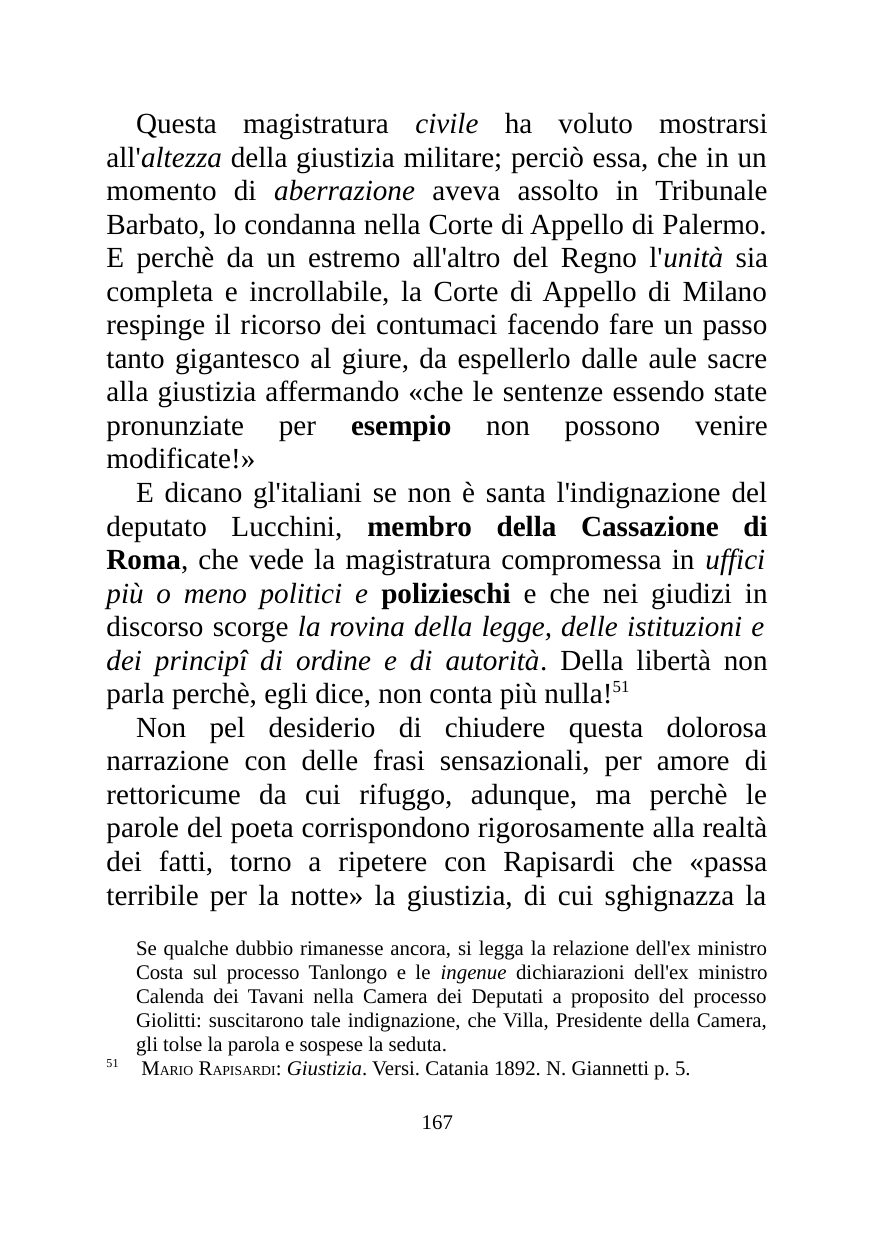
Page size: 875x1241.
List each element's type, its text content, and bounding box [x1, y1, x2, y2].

text Non pel desiderio di chiudere questa dolorosa narrazione con delle frasi sensazionali, per amore di rettoricume da cui rifuggo, adunque, ma perchè le parole del poeta corrispondono rigorosamente alla realtà dei fatti, torno a ripetere con Rapisardi che «passa terribile per la notte» la giustizia, di cui sghignazza la [106, 710, 768, 911]
text Questa magistratura civile ha voluto mostrarsi all'altezza della giustizia militare; perciò essa, che in un momento di aberrazione aveva assolto in Tribunale Barbato, lo condanna nella Corte di Appello di Palermo. E perchè da un estremo all'altro del Regno l'unità sia completa e incrollabile, la Corte di Appello di Milano respinge il ricorso dei contumaci facendo fare un passo tanto gigantesco al giure, da espellerlo dalle aule sacre alla giustizia affermando «che le sentenze essendo state pronunziate per esempio non possono venire modificate!» [106, 106, 768, 475]
text Mario Rapisardi: Giustizia. Versi. Catania 1892. N. Giannetti p. 5. [106, 1056, 768, 1080]
text Se qualche dubbio rimanesse ancora, si legga la relazione dell'ex ministro Costa sul processo Tanlongo e le ingenue dichiarazioni dell'ex ministro Calenda dei Tavani nella Camera dei Deputati a proposito del processo Giolitti: suscitarono tale indignazione, che Villa, Presidente della Camera, gli tolse la parola e sospese la seduta. [106, 936, 768, 1056]
text E dicano gl'italiani se non è santa l'indignazione del deputato Lucchini, membro della Cassazione di Roma, che vede la magistratura compromessa in uffici più o meno politici e polizieschi e che nei giudizi in discorso scorge la rovina della legge, delle istituzioni e dei principî di ordine e di autorità. Della libertà non parla perchè, egli dice, non conta più nulla! [106, 475, 768, 710]
